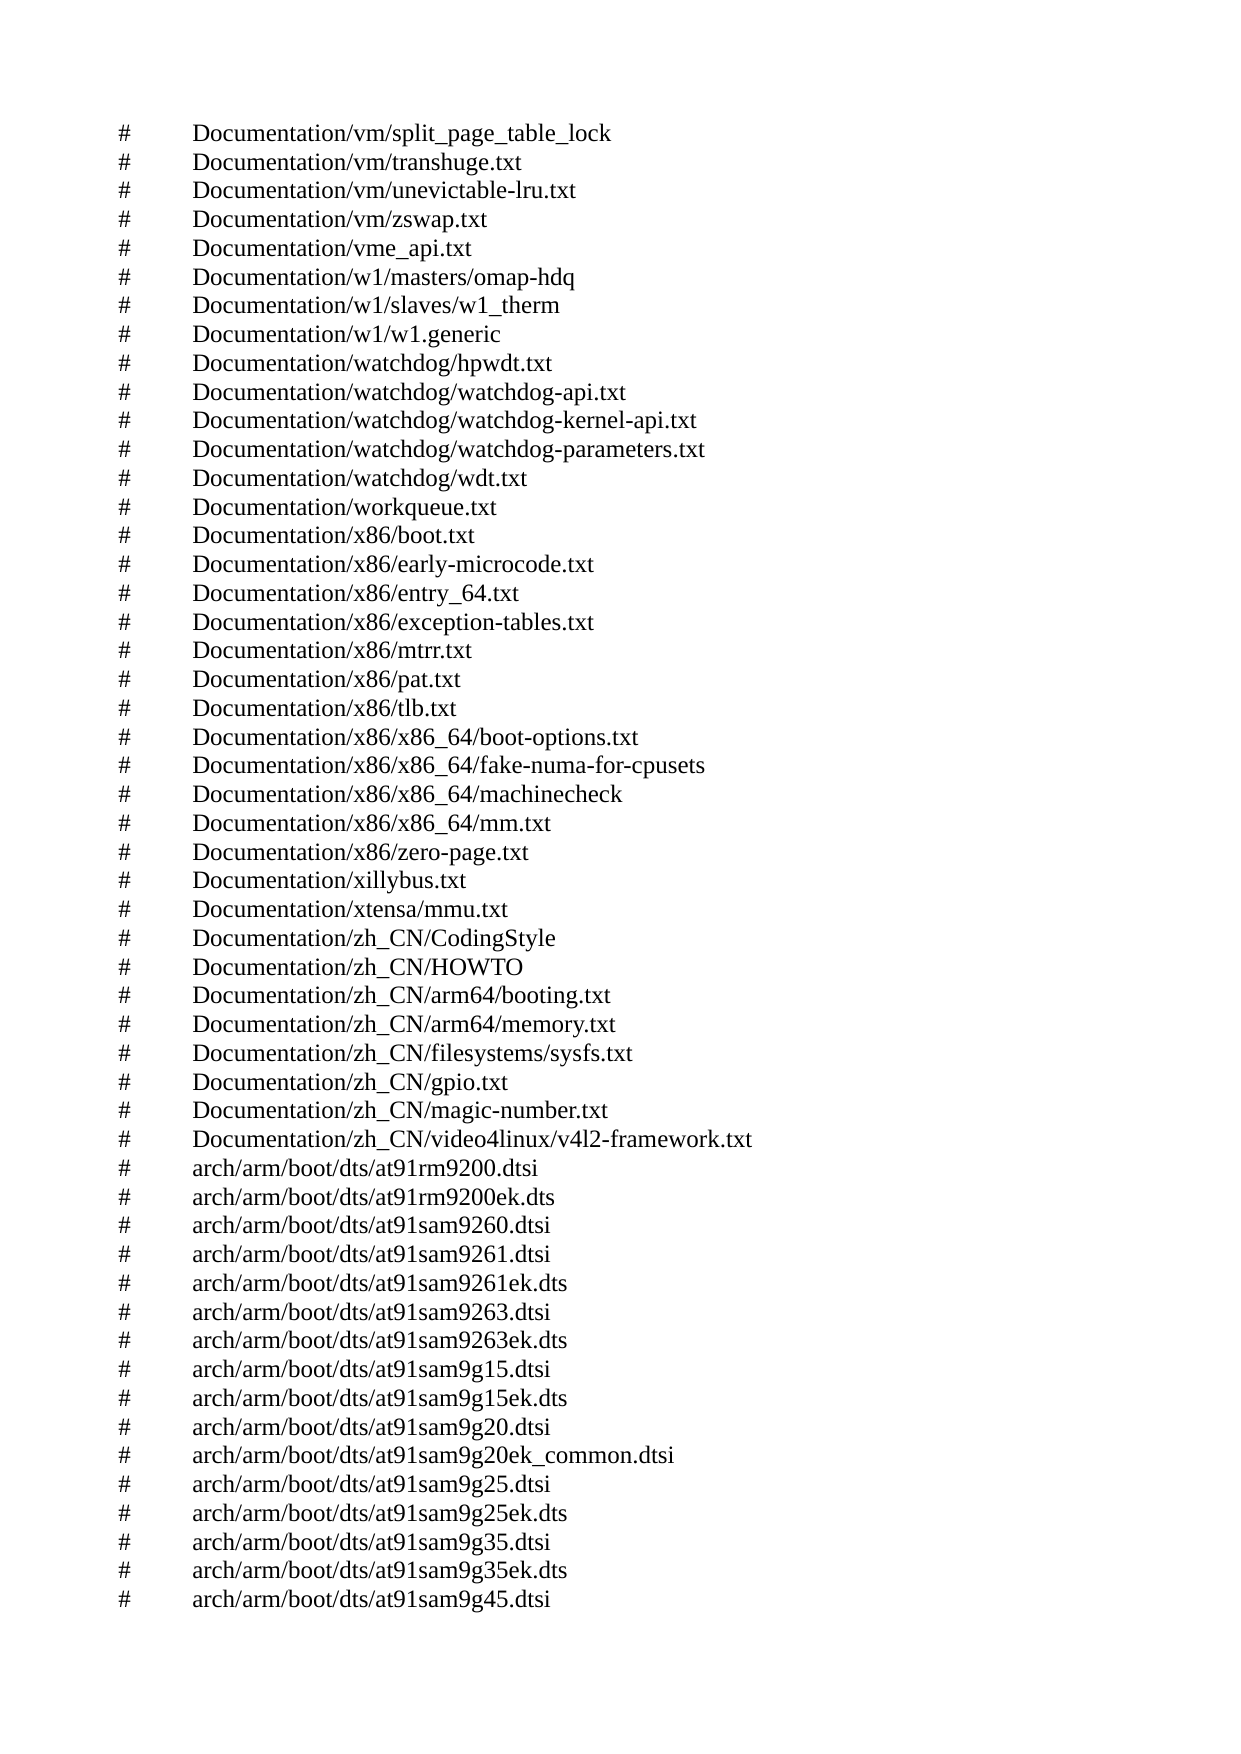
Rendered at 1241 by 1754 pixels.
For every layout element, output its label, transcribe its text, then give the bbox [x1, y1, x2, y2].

text # arch/arm/boot/dts/at91sam9g45.dtsi [118, 1584, 1122, 1613]
text # arch/arm/boot/dts/at91sam9g15ek.dts [118, 1383, 1122, 1412]
text # Documentation/x86/tlb.txt [118, 693, 1122, 722]
text # Documentation/zh_CN/HOWTO [118, 952, 1122, 981]
text # Documentation/w1/slaves/w1_therm [118, 291, 1122, 319]
text # Documentation/vme_api.txt [118, 233, 1122, 262]
text # Documentation/zh_CN/arm64/booting.txt [118, 981, 1122, 1009]
text # Documentation/x86/x86_64/machinecheck [118, 779, 1122, 808]
text # arch/arm/boot/dts/at91rm9200.dtsi [118, 1153, 1122, 1182]
text # Documentation/watchdog/wdt.txt [118, 463, 1122, 492]
text # arch/arm/boot/dts/at91rm9200ek.dts [118, 1182, 1122, 1211]
text # Documentation/vm/unevictable-lru.txt [118, 176, 1122, 204]
text # Documentation/w1/masters/omap-hdq [118, 262, 1122, 291]
text # Documentation/zh_CN/arm64/memory.txt [118, 1009, 1122, 1038]
text # arch/arm/boot/dts/at91sam9263ek.dts [118, 1326, 1122, 1354]
text # Documentation/zh_CN/video4linux/v4l2-framework.txt [118, 1124, 1122, 1153]
text # Documentation/xtensa/mmu.txt [118, 894, 1122, 923]
text # Documentation/vm/split_page_table_lock [118, 118, 1122, 147]
text # Documentation/x86/x86_64/fake-numa-for-cpusets [118, 751, 1122, 779]
text # Documentation/x86/pat.txt [118, 664, 1122, 693]
text # arch/arm/boot/dts/at91sam9g20.dtsi [118, 1412, 1122, 1441]
text # Documentation/w1/w1.generic [118, 319, 1122, 348]
text # arch/arm/boot/dts/at91sam9g15.dtsi [118, 1354, 1122, 1383]
text # Documentation/x86/zero-page.txt [118, 837, 1122, 866]
text # Documentation/vm/transhuge.txt [118, 147, 1122, 176]
text # Documentation/zh_CN/filesystems/sysfs.txt [118, 1038, 1122, 1067]
text # Documentation/workqueue.txt [118, 492, 1122, 521]
text # Documentation/x86/entry_64.txt [118, 578, 1122, 607]
text # arch/arm/boot/dts/at91sam9261ek.dts [118, 1268, 1122, 1297]
text # Documentation/zh_CN/magic-number.txt [118, 1096, 1122, 1124]
text # Documentation/x86/exception-tables.txt [118, 607, 1122, 636]
text # arch/arm/boot/dts/at91sam9g20ek_common.dtsi [118, 1441, 1122, 1469]
text # arch/arm/boot/dts/at91sam9g35ek.dts [118, 1556, 1122, 1584]
text # Documentation/vm/zswap.txt [118, 204, 1122, 233]
text # arch/arm/boot/dts/at91sam9g25ek.dts [118, 1498, 1122, 1527]
text # Documentation/x86/early-microcode.txt [118, 549, 1122, 578]
text # arch/arm/boot/dts/at91sam9263.dtsi [118, 1297, 1122, 1326]
text # arch/arm/boot/dts/at91sam9261.dtsi [118, 1239, 1122, 1268]
text # arch/arm/boot/dts/at91sam9260.dtsi [118, 1211, 1122, 1239]
text # Documentation/zh_CN/CodingStyle [118, 923, 1122, 952]
text # arch/arm/boot/dts/at91sam9g25.dtsi [118, 1469, 1122, 1498]
text # Documentation/x86/x86_64/boot-options.txt [118, 722, 1122, 751]
text # Documentation/watchdog/hpwdt.txt [118, 348, 1122, 377]
text # Documentation/xillybus.txt [118, 866, 1122, 894]
text # Documentation/zh_CN/gpio.txt [118, 1067, 1122, 1096]
text # Documentation/watchdog/watchdog-parameters.txt [118, 434, 1122, 463]
text # Documentation/x86/boot.txt [118, 521, 1122, 549]
text # Documentation/x86/mtrr.txt [118, 636, 1122, 664]
text # Documentation/watchdog/watchdog-kernel-api.txt [118, 406, 1122, 434]
text # Documentation/watchdog/watchdog-api.txt [118, 377, 1122, 406]
text # arch/arm/boot/dts/at91sam9g35.dtsi [118, 1527, 1122, 1556]
text # Documentation/x86/x86_64/mm.txt [118, 808, 1122, 837]
